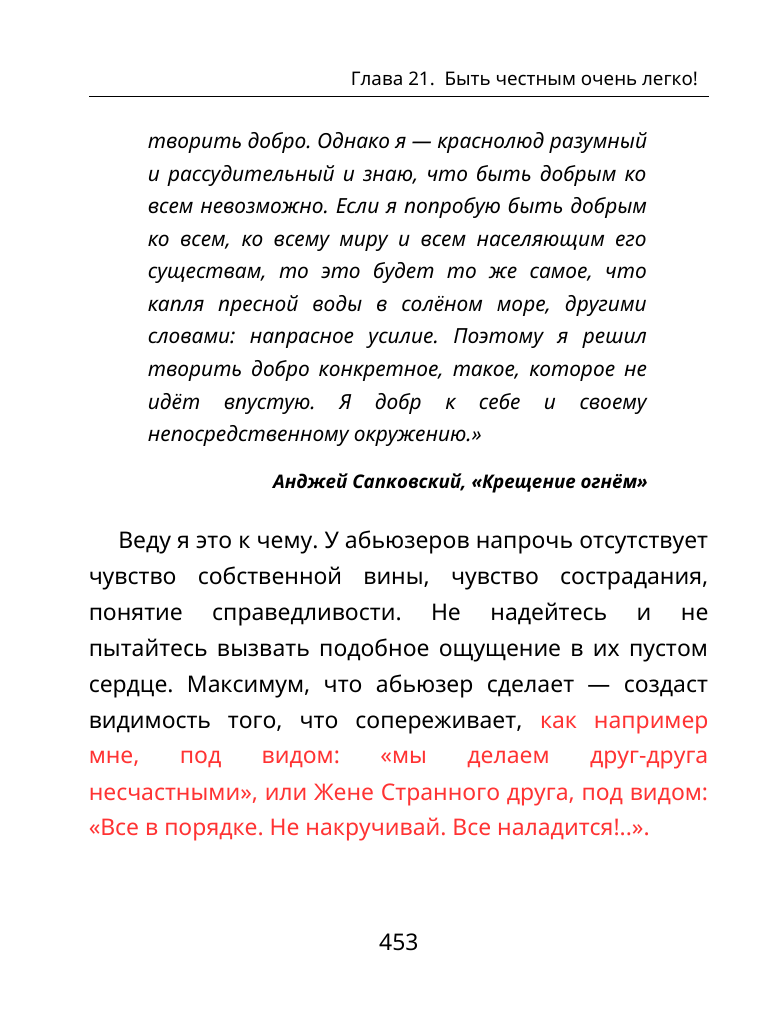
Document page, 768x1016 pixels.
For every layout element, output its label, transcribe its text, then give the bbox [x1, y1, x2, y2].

text творить добро. Однако я — краснолюд разумный и рассудительный и знаю, что быть добрым ко всем невозможно. Если я попробую быть добрым ко всем, ко всему миру и всем населяющим его существам, то это будет то же самое, что капля пресной воды в солёном море, другими словами: напрасное усилие. Поэтому я решил творить добро конкретное, такое, которое не идёт впустую. Я добр к себе и своему непосредственному окружению.» [148, 126, 649, 448]
text Веду я это к чему. У абьюзеров напрочь отсутствует чувство собственной вины, чувство сострадания, понятие справедливости. Не надейтесь и не пытайтесь вызвать подобное ощущение в их пустом сердце. Максимум, что абьюзер сделает — создаст видимость того, что сопереживает, как например мне, под видом: «мы делаем друг-друга несчастными», или Жене Странного друга, под видом: «Все в порядке. Не накручивай. Все наладится!..». [88, 524, 709, 843]
text Анджей Сапковский, «Крещение огнём» [148, 464, 649, 494]
